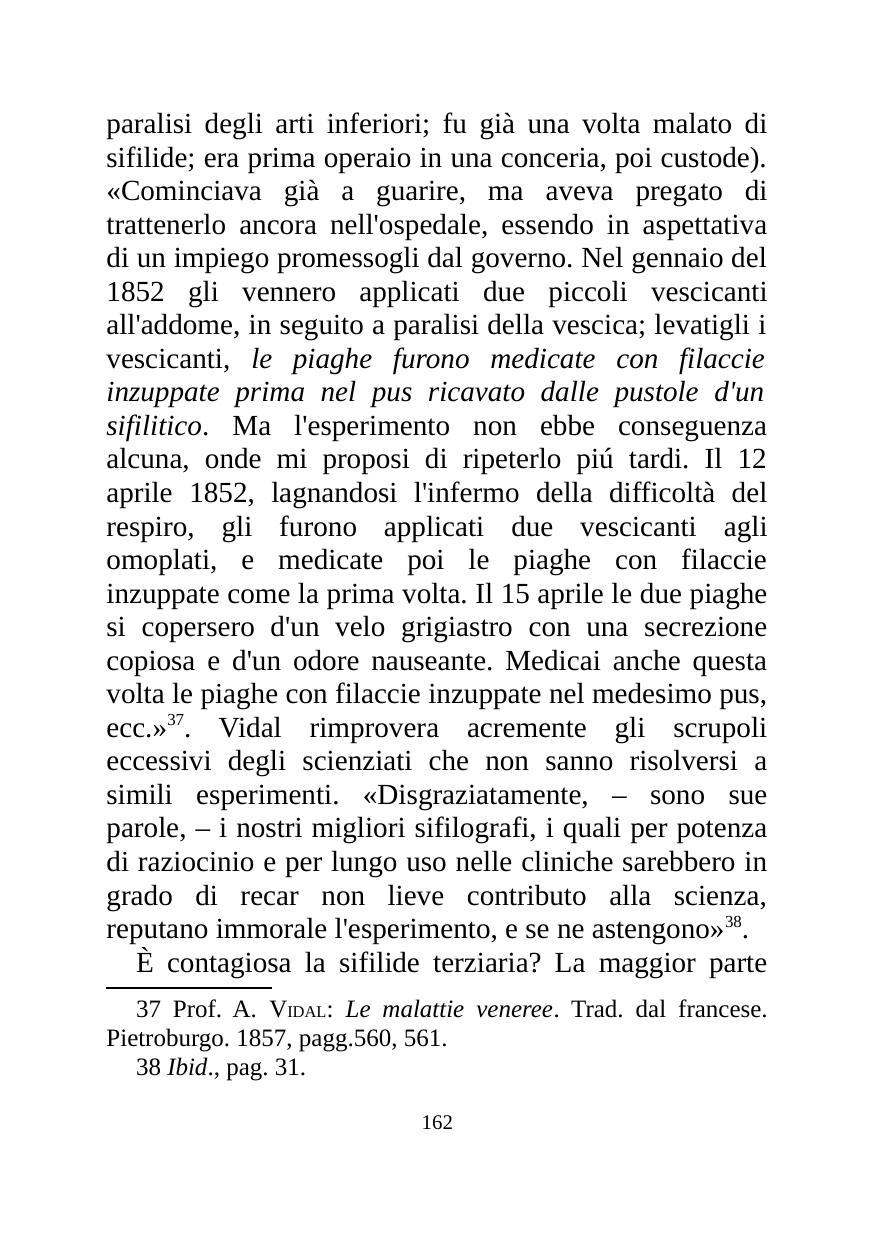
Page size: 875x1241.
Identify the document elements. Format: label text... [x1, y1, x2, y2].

text Ibid., pag. 31. [106, 1052, 768, 1080]
text paralisi degli arti inferiori; fu già una volta malato di sifilide; era prima operaio in una conceria, poi custode). «Cominciava già a guarire, ma aveva pregato di trattenerlo ancora nell'ospedale, essendo in aspettativa di un impiego promessogli dal governo. Nel gennaio del 1852 gli vennero applicati due piccoli vescicanti all'addome, in seguito a paralisi della vescica; levatigli i vescicanti, le piaghe furono medicate con filaccie inzuppate prima nel pus ricavato dalle pustole d'un sifilitico. Ma l'esperimento non ebbe conseguenza alcuna, onde mi proposi di ripeterlo piú tardi. Il 12 aprile 1852, lagnandosi l'infermo della difficoltà del respiro, gli furono applicati due vescicanti agli omoplati, e medicate poi le piaghe con filaccie inzuppate come la prima volta. Il 15 aprile le due piaghe si copersero d'un velo grigiastro con una secrezione copiosa e d'un odore nauseante. Medicai anche questa volta le piaghe con filaccie inzuppate nel medesimo pus, ecc.». Vidal rimprovera acremente gli scrupoli eccessivi degli scienziati che non sanno risolversi a simili esperimenti. «Disgraziatamente, – sono sue parole, – i nostri migliori sifilografi, i quali per potenza di raziocinio e per lungo uso nelle cliniche sarebbero in grado di recar non lieve contributo alla scienza, reputano immorale l'esperimento, e se ne astengono». [106, 106, 768, 945]
text Prof. A. Vidal: Le malattie veneree. Trad. dal francese. Pietroburgo. 1857, pagg.560, 561. [106, 994, 768, 1052]
text È contagiosa la sifilide terziaria? La maggior parte [106, 945, 768, 978]
